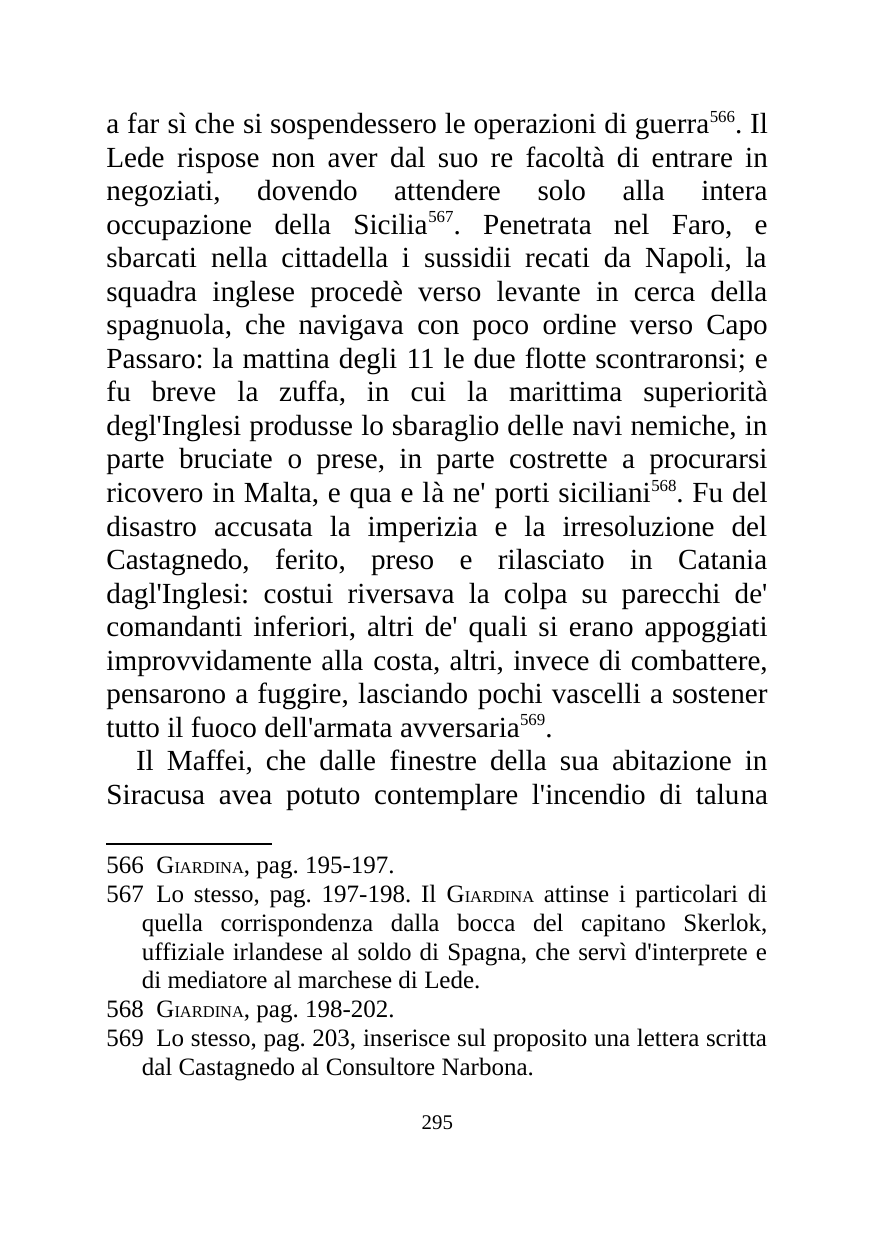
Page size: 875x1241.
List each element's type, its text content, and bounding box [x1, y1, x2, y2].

text Lo stesso, pag. 203, inserisce sul proposito una lettera scritta dal Castagnedo al Consultore Narbona. [106, 1023, 768, 1080]
text Giardina, pag. 198-202. [106, 994, 768, 1023]
text Giardina, pag. 195-197. [106, 850, 768, 879]
text Lo stesso, pag. 197-198. Il Giardina attinse i particolari di quella corrispondenza dalla bocca del capitano Skerlok, uffiziale irlandese al soldo di Spagna, che servì d'interprete e di mediatore al marchese di Lede. [106, 879, 768, 994]
text a far sì che si sospendessero le operazioni di guerra. Il Lede rispose non aver dal suo re facoltà di entrare in negoziati, dovendo attendere solo alla intera occupazione della Sicilia. Penetrata nel Faro, e sbarcati nella cittadella i sussidii recati da Napoli, la squadra inglese procedè verso levante in cerca della spagnuola, che navigava con poco ordine verso Capo Passaro: la mattina degli 11 le due flotte scontraronsi; e fu breve la zuffa, in cui la marittima superiorità degl'Inglesi produsse lo sbaraglio delle navi nemiche, in parte bruciate o prese, in parte costrette a procurarsi ricovero in Malta, e qua e là ne' porti siciliani. Fu del disastro accusata la imperizia e la irresoluzione del Castagnedo, ferito, preso e rilasciato in Catania dagl'Inglesi: costui riversava la colpa su parecchi de' comandanti inferiori, altri de' quali si erano appoggiati improvvidamente alla costa, altri, invece di combattere, pensarono a fuggire, lasciando pochi vascelli a sostener tutto il fuoco dell'armata avversaria. [106, 106, 768, 743]
